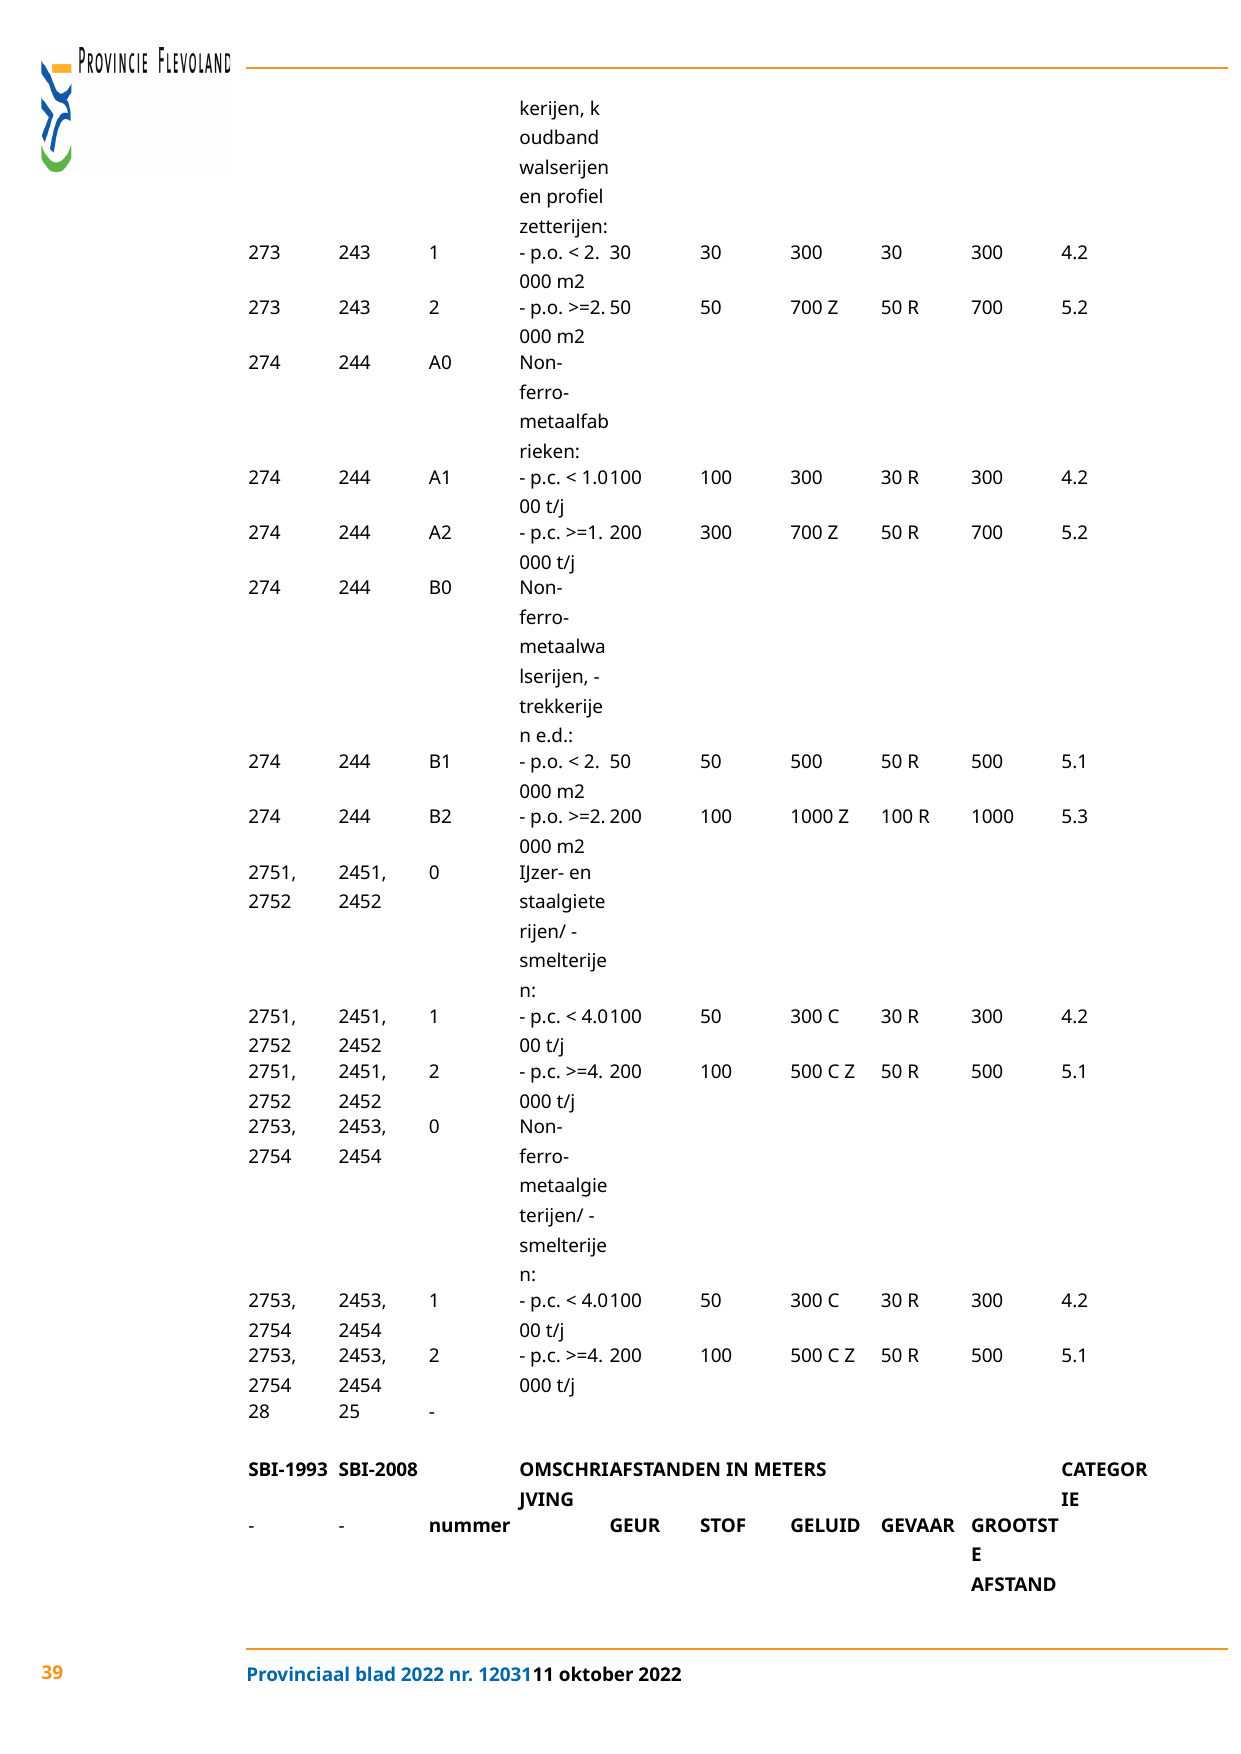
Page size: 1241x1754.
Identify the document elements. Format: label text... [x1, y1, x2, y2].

table_header AFSTANDEN IN METERS [609, 1456, 1061, 1512]
table_cell 2753, 2754 [248, 1114, 338, 1287]
table_cell 244 [338, 464, 429, 519]
table_cell 5.2 [1061, 519, 1152, 574]
table_cell 25 [338, 1398, 429, 1423]
table_cell [790, 1398, 881, 1423]
table_cell 5.2 [1061, 294, 1152, 349]
table_cell 200 [609, 804, 700, 859]
table_cell - p.o. < 2.000 m2 [519, 748, 609, 803]
table_cell 274 [248, 519, 338, 574]
table_cell B0 [429, 575, 519, 748]
table_cell 1000 [971, 804, 1061, 859]
table_cell 2751, 2752 [248, 859, 338, 1003]
table_cell [1061, 350, 1152, 464]
table_cell [700, 350, 790, 464]
table_cell [1061, 95, 1152, 239]
table_cell 2751, 2752 [248, 1058, 338, 1113]
table_cell IJzer- en staalgieterijen/ -smelterijen: [519, 859, 609, 1003]
table_cell B2 [429, 804, 519, 859]
table_cell [519, 1398, 609, 1423]
table_cell 200 [609, 1343, 700, 1398]
table_cell 700 [971, 519, 1061, 574]
table_cell 4.2 [1061, 464, 1152, 519]
table_cell 300 [790, 464, 881, 519]
table_cell 100 [609, 1003, 700, 1058]
table_cell 100 [700, 804, 790, 859]
table_cell - p.c. < 4.000 t/j [519, 1287, 609, 1342]
table_cell 500 [971, 748, 1061, 803]
table_cell 28 [248, 1398, 338, 1423]
table_cell 2751, 2752 [248, 1003, 338, 1058]
table_cell 50 R [881, 1343, 971, 1398]
table_cell - p.c. >=1.000 t/j [519, 519, 609, 574]
table_cell [609, 1398, 700, 1423]
table_cell [971, 859, 1061, 1003]
table_cell - p.o. < 2.000 m2 [519, 239, 609, 294]
table_cell 2 [429, 1058, 519, 1113]
table_cell 274 [248, 804, 338, 859]
table_cell 5.1 [1061, 748, 1152, 803]
table_cell - [248, 1512, 338, 1597]
table_header CATEGORIE [1061, 1456, 1152, 1597]
table_cell [609, 1114, 700, 1287]
table_cell [609, 95, 700, 239]
table_cell 0 [429, 859, 519, 1003]
table_cell [881, 350, 971, 464]
table_cell 0 [429, 1114, 519, 1287]
table_cell [609, 859, 700, 1003]
table_cell 1000 Z [790, 804, 881, 859]
table_cell 300 [790, 239, 881, 294]
table_cell [790, 1114, 881, 1287]
table_cell - [338, 1512, 429, 1597]
table_cell 2451, 2452 [338, 1003, 429, 1058]
table_cell 30 [881, 239, 971, 294]
table_cell 2753, 2754 [248, 1343, 338, 1398]
table_cell 2453, 2454 [338, 1287, 429, 1342]
table_cell 300 [971, 1003, 1061, 1058]
table_cell 5.1 [1061, 1343, 1152, 1398]
table_cell [429, 95, 519, 239]
table_cell 244 [338, 804, 429, 859]
table_cell [519, 1512, 609, 1597]
table_cell 5.1 [1061, 1058, 1152, 1113]
table_cell [609, 575, 700, 748]
table_cell 274 [248, 748, 338, 803]
table_cell 4.2 [1061, 1287, 1152, 1342]
table_cell [1061, 575, 1152, 748]
table_cell 50 [609, 294, 700, 349]
table_cell GROOTSTE AFSTAND [971, 1512, 1061, 1597]
table_cell - p.c. < 1.000 t/j [519, 464, 609, 519]
table_cell [338, 95, 429, 239]
table_cell 273 [248, 239, 338, 294]
table_cell A2 [429, 519, 519, 574]
table_cell 30 R [881, 1287, 971, 1342]
table_cell A0 [429, 350, 519, 464]
table_cell 2 [429, 1343, 519, 1398]
table_cell [971, 95, 1061, 239]
table_cell 30 R [881, 1003, 971, 1058]
table_cell 273 [248, 294, 338, 349]
table_cell 500 [971, 1058, 1061, 1113]
table_cell 2453, 2454 [338, 1343, 429, 1398]
table_cell 50 R [881, 748, 971, 803]
table_cell 274 [248, 575, 338, 748]
table_cell [881, 1398, 971, 1423]
table_cell [1061, 1398, 1152, 1423]
picture [41, 47, 231, 172]
table_header SBI-1993 [248, 1456, 338, 1512]
table_cell 300 [971, 464, 1061, 519]
table_cell 4.2 [1061, 239, 1152, 294]
table_cell [790, 95, 881, 239]
table_header OMSCHRIJVING [519, 1456, 609, 1512]
table_cell GEUR [609, 1512, 700, 1597]
table_cell 30 R [881, 464, 971, 519]
table_cell 2 [429, 294, 519, 349]
table_cell [790, 350, 881, 464]
table_cell kerijen, koudbandwalserijen en profielzetterijen: [519, 95, 609, 239]
table_cell 274 [248, 464, 338, 519]
table_cell 50 [700, 294, 790, 349]
table_cell GEVAAR [881, 1512, 971, 1597]
table_cell 1 [429, 239, 519, 294]
table_cell - [429, 1398, 519, 1423]
table_cell 100 [609, 464, 700, 519]
table_header SBI-2008 [338, 1456, 429, 1512]
table_cell 50 [700, 1287, 790, 1342]
table_cell [700, 1114, 790, 1287]
table_cell 30 [700, 239, 790, 294]
table_cell 100 [609, 1287, 700, 1342]
table_cell 50 R [881, 1058, 971, 1113]
table_cell 500 C Z [790, 1343, 881, 1398]
table_cell - p.o. >=2.000 m2 [519, 804, 609, 859]
table_cell [248, 95, 338, 239]
table_cell Non-ferro-metaalwalserijen, -trekkerijen e.d.: [519, 575, 609, 748]
table_cell [1061, 1114, 1152, 1287]
table_cell [971, 350, 1061, 464]
table_cell 300 C [790, 1287, 881, 1342]
table_cell [881, 575, 971, 748]
table_cell 100 [700, 1058, 790, 1113]
table_cell [881, 859, 971, 1003]
table_cell - p.c. >=4.000 t/j [519, 1343, 609, 1398]
table_cell GELUID [790, 1512, 881, 1597]
table_cell 244 [338, 748, 429, 803]
table_cell 2451, 2452 [338, 859, 429, 1003]
table_cell 2753, 2754 [248, 1287, 338, 1342]
table_cell 300 C [790, 1003, 881, 1058]
table_cell - p.c. < 4.000 t/j [519, 1003, 609, 1058]
table_cell 500 C Z [790, 1058, 881, 1113]
table_cell [1061, 859, 1152, 1003]
table_cell 100 R [881, 804, 971, 859]
table_cell [971, 575, 1061, 748]
table_cell 50 [700, 748, 790, 803]
table_cell STOF [700, 1512, 790, 1597]
table_cell [881, 1114, 971, 1287]
table_cell 1 [429, 1287, 519, 1342]
table_cell 274 [248, 350, 338, 464]
table_cell [700, 1398, 790, 1423]
table_cell 243 [338, 239, 429, 294]
table_cell [700, 859, 790, 1003]
table_cell [700, 575, 790, 748]
table_cell 244 [338, 350, 429, 464]
table_cell Non-ferro-metaalfabrieken: [519, 350, 609, 464]
table_cell - p.o. >=2.000 m2 [519, 294, 609, 349]
table_cell [609, 350, 700, 464]
table_cell 244 [338, 575, 429, 748]
table_cell 100 [700, 1343, 790, 1398]
table_cell 300 [700, 519, 790, 574]
table_cell 300 [971, 1287, 1061, 1342]
table_cell 30 [609, 239, 700, 294]
table_header [429, 1456, 519, 1512]
table_cell 700 [971, 294, 1061, 349]
table_cell 4.2 [1061, 1003, 1152, 1058]
table_cell 2451, 2452 [338, 1058, 429, 1113]
table_cell 300 [971, 239, 1061, 294]
table_cell [971, 1114, 1061, 1287]
table_cell - p.c. >=4.000 t/j [519, 1058, 609, 1113]
table_cell Non-ferro-metaalgieterijen/ -smelterijen: [519, 1114, 609, 1287]
table_cell 700 Z [790, 294, 881, 349]
table_cell 50 [700, 1003, 790, 1058]
table_cell 500 [790, 748, 881, 803]
table_cell [790, 859, 881, 1003]
table_cell [790, 575, 881, 748]
table_cell 500 [971, 1343, 1061, 1398]
table_cell 50 R [881, 294, 971, 349]
table_cell 200 [609, 519, 700, 574]
table_cell B1 [429, 748, 519, 803]
table_cell 100 [700, 464, 790, 519]
table_cell [700, 95, 790, 239]
table_cell 700 Z [790, 519, 881, 574]
table_cell 1 [429, 1003, 519, 1058]
table_cell A1 [429, 464, 519, 519]
table_cell 2453, 2454 [338, 1114, 429, 1287]
table_cell [881, 95, 971, 239]
table_cell 50 [609, 748, 700, 803]
table_cell 244 [338, 519, 429, 574]
table_cell [971, 1398, 1061, 1423]
table_cell 5.3 [1061, 804, 1152, 859]
table_cell nummer [429, 1512, 519, 1597]
table_cell 200 [609, 1058, 700, 1113]
table_cell 50 R [881, 519, 971, 574]
table_cell 243 [338, 294, 429, 349]
